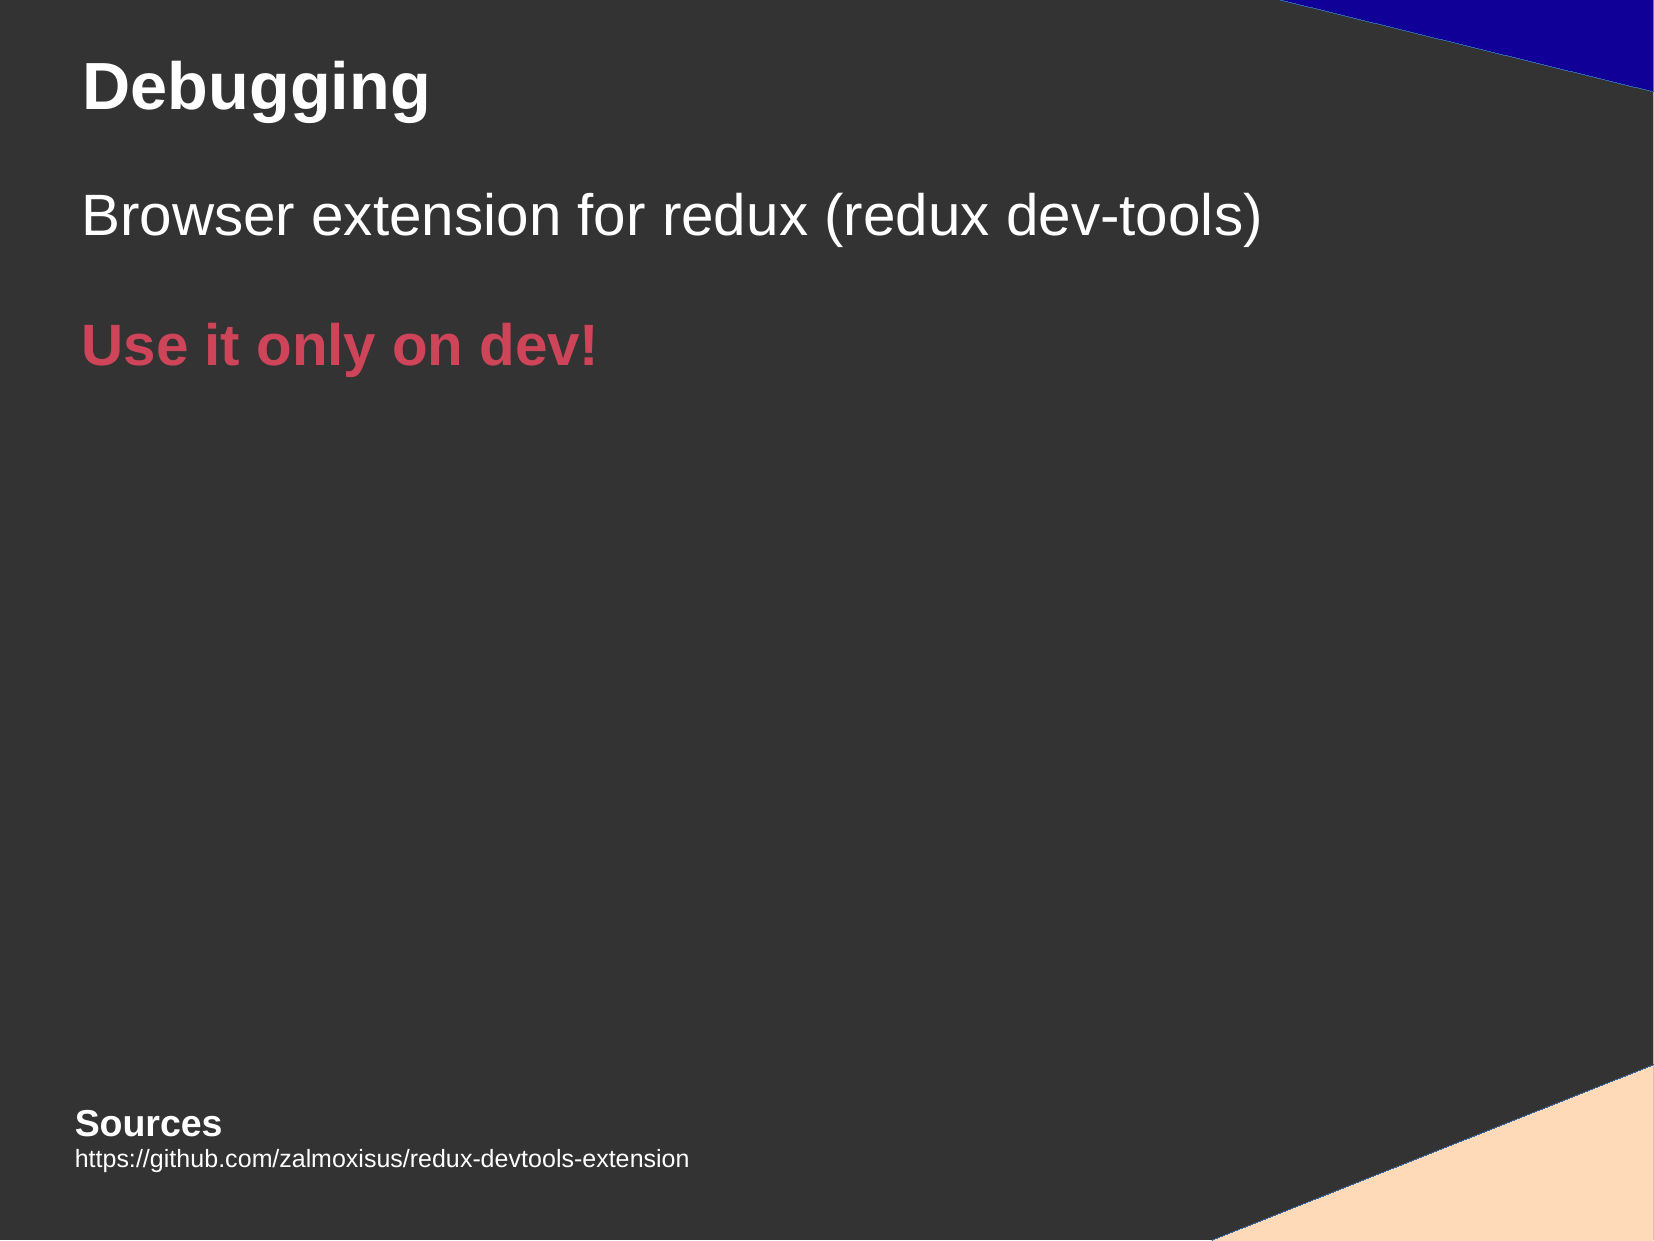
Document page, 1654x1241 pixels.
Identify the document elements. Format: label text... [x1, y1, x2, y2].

text_box [1280, 0, 1654, 92]
title Browser extension for redux (redux dev-tools) Use it only on dev! [81, 182, 1570, 836]
text_box [1209, 1064, 1654, 1241]
title Debugging [82, 49, 1201, 182]
text_box Sources https://github.com/zalmoxisus/redux-devtools-extension [60, 1095, 1546, 1194]
